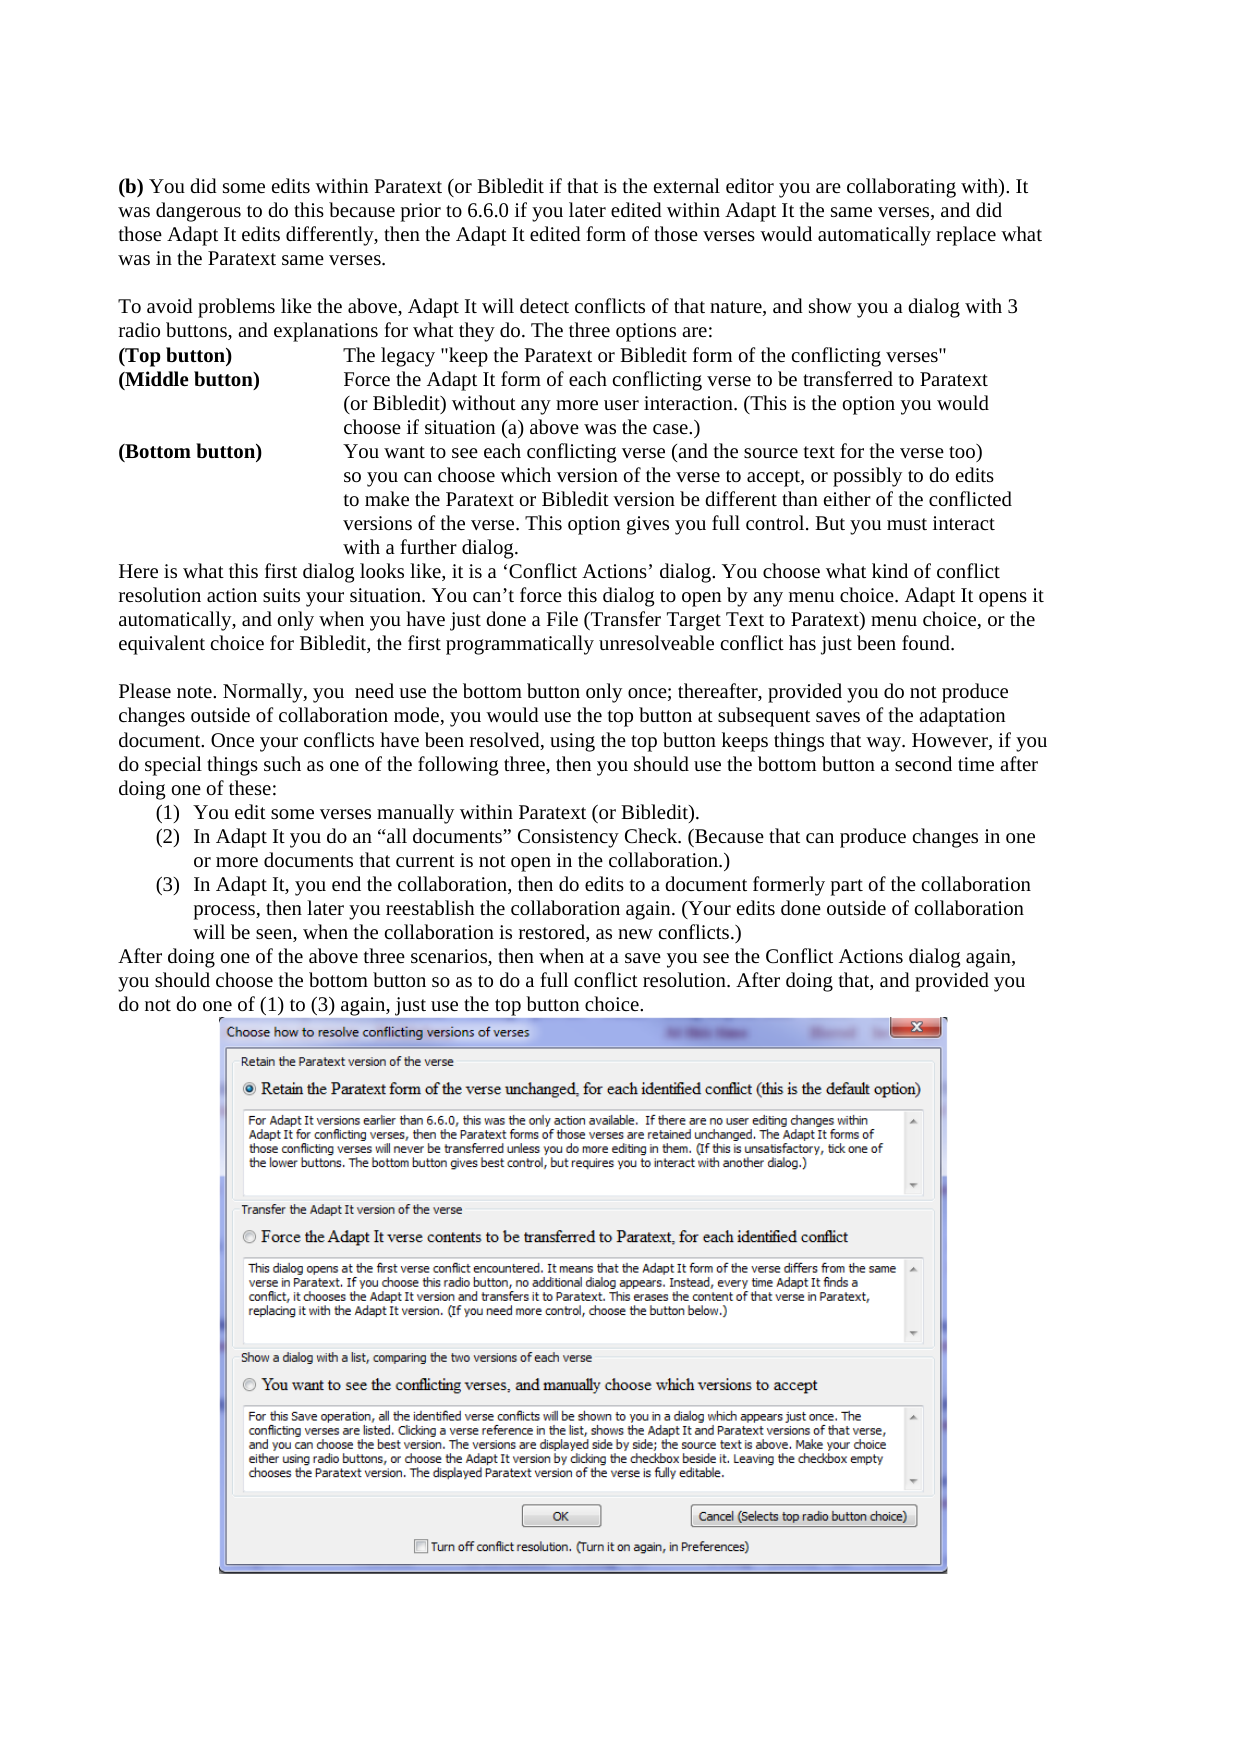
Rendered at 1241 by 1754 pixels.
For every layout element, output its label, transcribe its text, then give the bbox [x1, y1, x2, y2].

text Please note. Normally, you need use the bottom button only once; thereafter, provided you do not produce changes outside of collaboration mode, you would use the top button at subsequent saves of the adaptation document. Once your conflicts have been resolved, using the top button keeps things that way. However, if you do special things such as one of the following three, then you should use the bottom button a second time after doing one of these: [118, 679, 1048, 800]
text to make the Paratext or Bibledit version be different than either of the conflicted [118, 487, 1048, 511]
text with a further dialog. [118, 535, 1048, 559]
text (or Bibledit) without any more user interaction. (This is the option you would [118, 391, 1048, 415]
text choose if situation (a) above was the case.) [118, 415, 1048, 439]
text versions of the verse. This option gives you full control. But you must interact [118, 511, 1048, 535]
picture [219, 1017, 948, 1574]
text so you can choose which version of the verse to accept, or possibly to do edits [118, 463, 1048, 487]
text (Top button) The legacy "keep the Paratext or Bibledit form of the conflicting verses" [118, 342, 1048, 367]
list You edit some verses manually within Paratext (or Bibledit). [156, 800, 1048, 824]
list In Adapt It you do an “all documents” Consistency Check. (Because that can produce changes in one or more documents that current is not open in the collaboration.) [156, 824, 1048, 872]
text (b) You did some edits within Paratext (or Bibledit if that is the external editor you are collaborating with). It was dangerous to do this because prior to 6.6.0 if you later edited within Adapt It the same verses, and did those Adapt It edits differently, then the Adapt It edited form of those verses would automatically replace what was in the Paratext same verses. [118, 174, 1048, 270]
text To avoid problems like the above, Adapt It will detect conflicts of that nature, and show you a dialog with 3 radio buttons, and explanations for what they do. The three options are: [118, 294, 1048, 342]
text (Bottom button) You want to see each conflicting verse (and the source text for the verse too) [118, 439, 1048, 463]
text After doing one of the above three scenarios, then when at a save you see the Conflict Actions dialog again, you should choose the bottom button so as to do a full conflict resolution. After doing that, and provided you do not do one of (1) to (3) again, just use the top button choice. [118, 944, 1048, 1016]
list In Adapt It, you end the collaboration, then do edits to a document formerly part of the collaboration process, then later you reestablish the collaboration again. (Your edits done outside of collaboration will be seen, when the collaboration is restored, as new conflicts.) [156, 872, 1048, 944]
text (Middle button) Force the Adapt It form of each conflicting verse to be transferred to Paratext [118, 367, 1048, 391]
text Here is what this first dialog looks like, it is a ‘Conflict Actions’ dialog. You choose what kind of conflict resolution action suits your situation. You can’t force this dialog to open by any menu choice. Adapt It opens it automatically, and only when you have just done a File (Transfer Target Text to Paratext) menu choice, or the equivalent choice for Bibledit, the first programmatically unresolveable conflict has just been found. [118, 559, 1048, 655]
